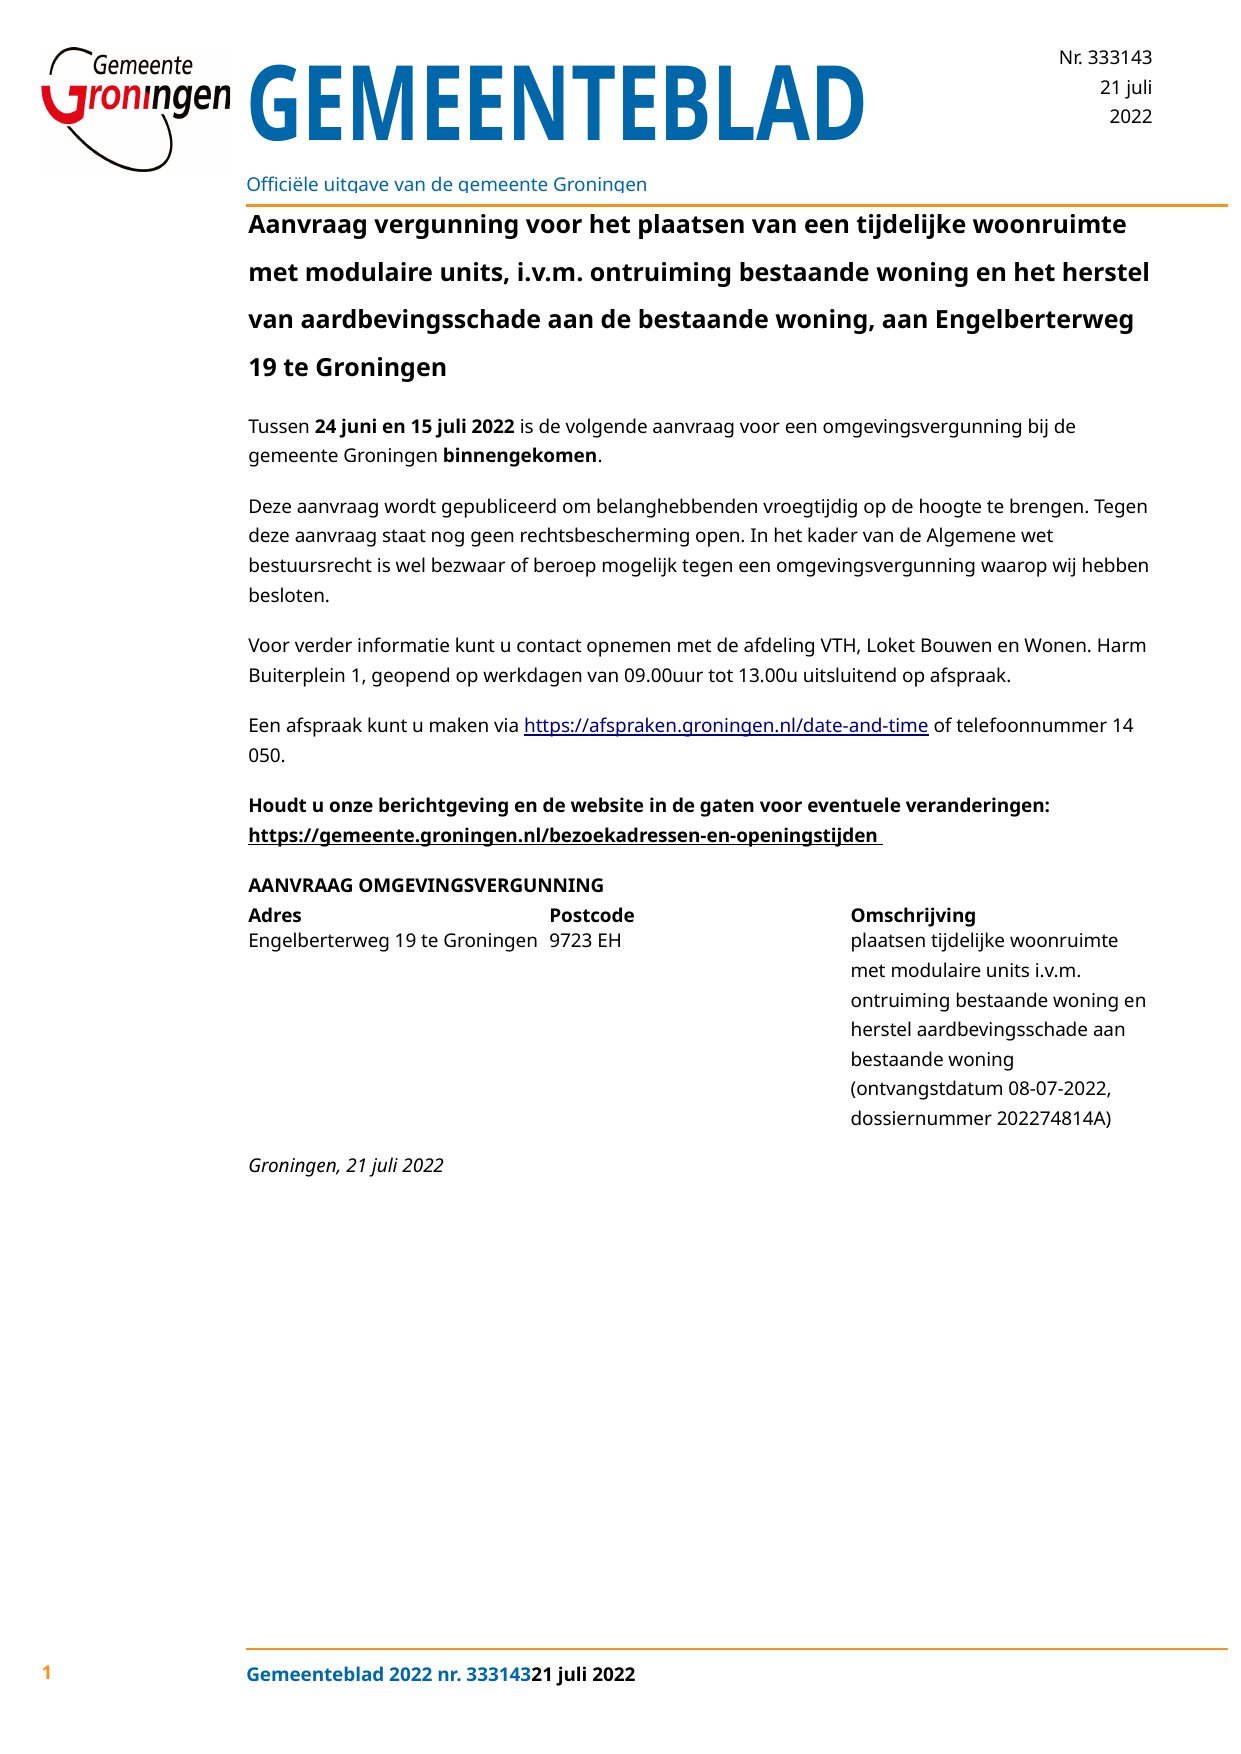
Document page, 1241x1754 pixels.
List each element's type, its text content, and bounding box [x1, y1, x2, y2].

text Voor verder informatie kunt u contact opnemen met de afdeling VTH, Loket Bouwen en Wonen. Harm Buiterplein 1, geopend op werkdagen van 09.00uur tot 13.00u uitsluitend op afspraak. [248, 632, 1152, 688]
table_cell 9723 EH [549, 928, 850, 1131]
text Houdt u onze berichtgeving en de website in de gaten voor eventuele veranderingen: https://gemeente.groningen.nl/bezoekadressen-en-openingstijden [248, 792, 1152, 848]
table_header Adres [248, 902, 549, 928]
table_cell plaatsen tijdelijke woonruimte met modulaire units i.v.m. ontruiming bestaande woning en herstel aardbevingsschade aan bestaande woning (ontvangstdatum 08-07-2022, dossiernummer 202274814A) [850, 928, 1152, 1131]
text Aanvraag vergunning voor het plaatsen van een tijdelijke woonruimte met modulaire units, i.v.m. ontruiming bestaande woning en het herstel van aardbevingsschade aan de bestaande woning, aan Engelberterweg 19 te Groningen [248, 207, 1152, 384]
text Een afspraak kunt u maken via https://afspraken.groningen.nl/date-and-time of telefoonnummer 14 050. [248, 712, 1152, 768]
text Tussen 24 juni en 15 juli 2022 is de volgende aanvraag voor een omgevingsvergunning bij de gemeente Groningen binnengekomen. [248, 413, 1152, 468]
text Groningen, 21 juli 2022 [248, 1152, 1152, 1178]
table_cell Engelberterweg 19 te Groningen [248, 928, 549, 1131]
text AANVRAAG OMGEVINGSVERGUNNING [248, 872, 1152, 898]
table_header Omschrijving [850, 902, 1152, 928]
table_header Postcode [549, 902, 850, 928]
text Deze aanvraag wordt gepubliceerd om belanghebbenden vroegtijdig op de hoogte te brengen. Tegen deze aanvraag staat nog geen rechtsbescherming open. In het kader van de Algemene wet bestuursrecht is wel bezwaar of beroep mogelijk tegen een omgevingsvergunning waarop wij hebben besloten. [248, 493, 1152, 608]
picture [41, 47, 231, 172]
